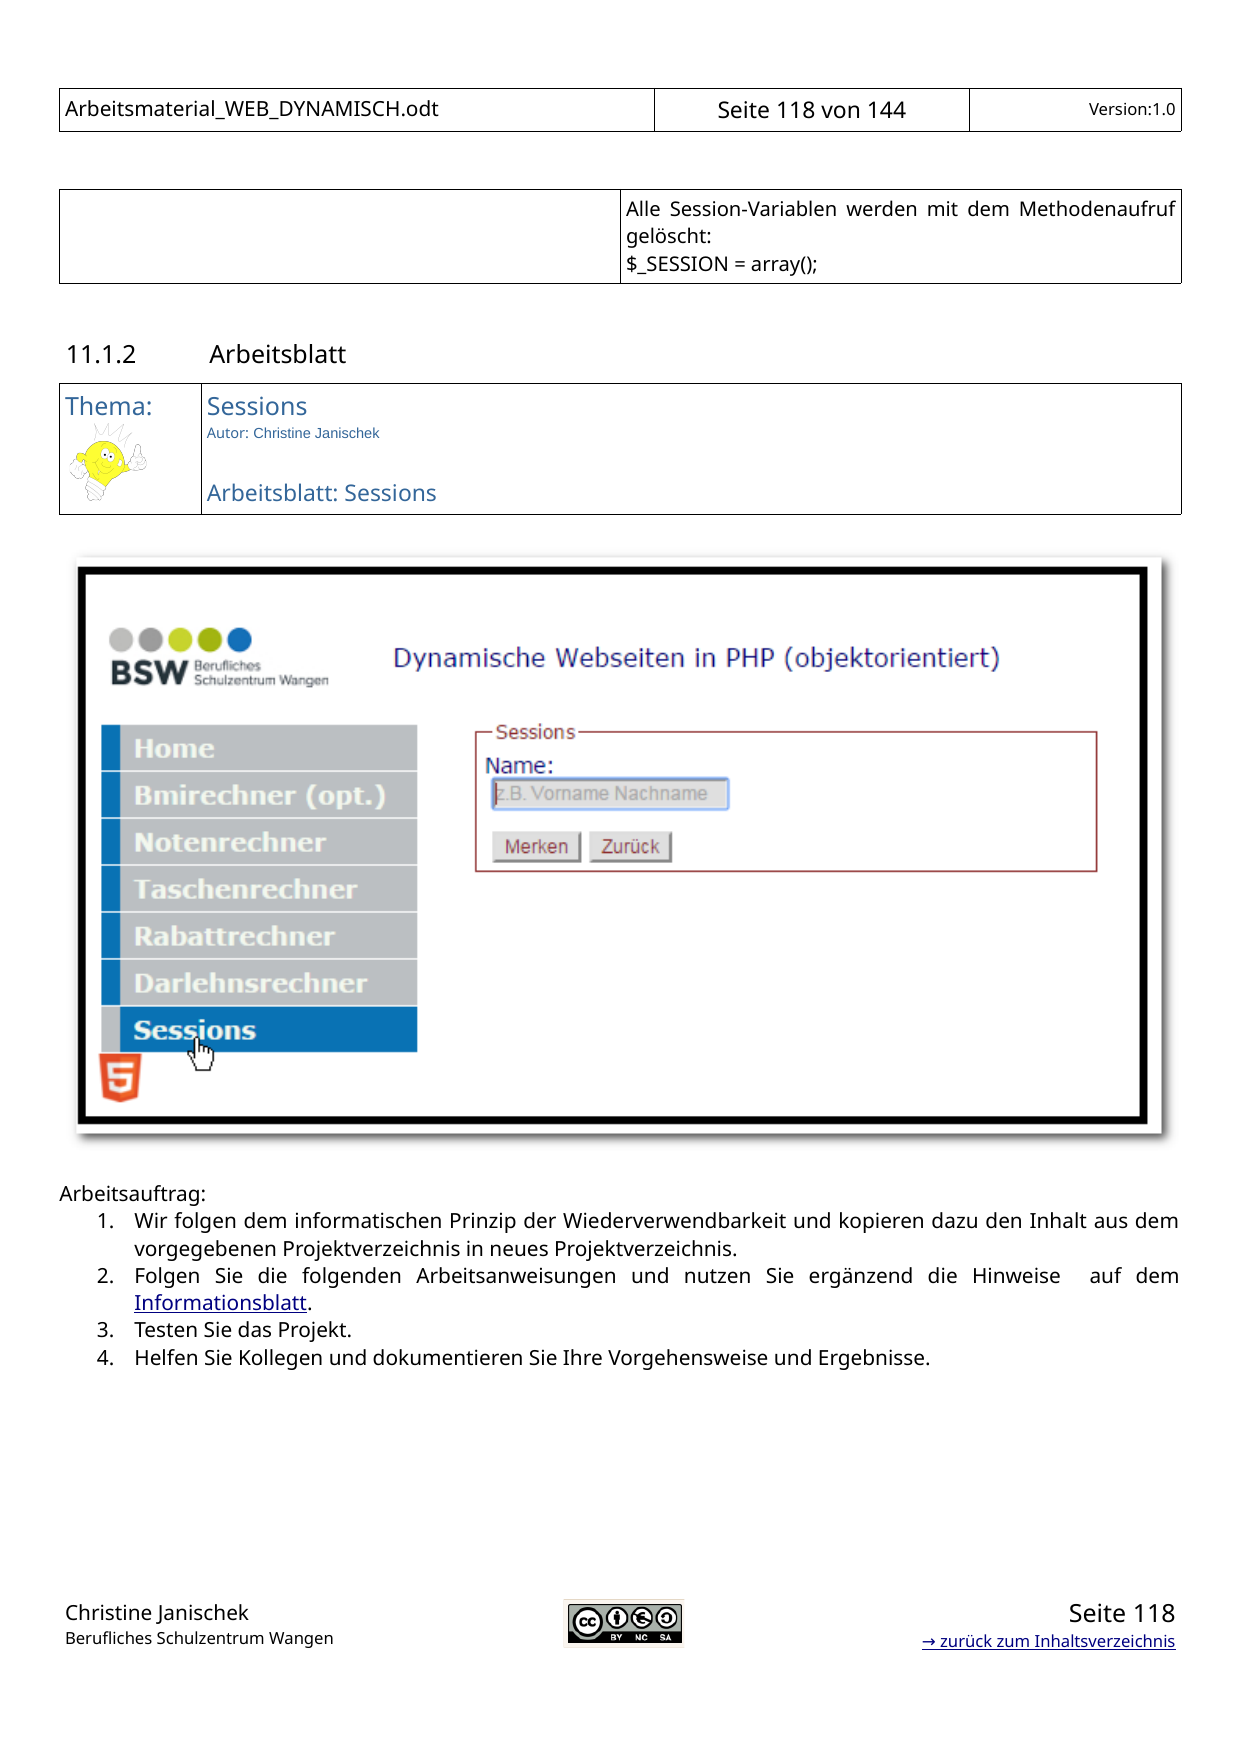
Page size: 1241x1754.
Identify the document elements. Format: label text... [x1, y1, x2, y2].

subtitle Arbeitsblatt [59, 337, 1181, 371]
table_header Sessions Autor: Christine Janischek Arbeitsblatt: Sessions [202, 384, 1181, 514]
list Helfen Sie Kollegen und dokumentieren Sie Ihre Vorgehensweise und Ergebnisse. [97, 1343, 1181, 1371]
picture [69, 423, 147, 501]
picture [61, 542, 1179, 1151]
list Folgen Sie die folgenden Arbeitsanweisungen und nutzen Sie ergänzend die Hinweise auf dem Informationsblatt. [97, 1261, 1181, 1316]
list Testen Sie das Projekt. [97, 1316, 1181, 1343]
table_cell [60, 190, 620, 283]
text Arbeitsauftrag: [59, 1179, 1181, 1207]
list Wir folgen dem informatischen Prinzip der Wiederverwendbarkeit und kopieren dazu den Inhalt aus dem vorgegebenen Projektverzeichnis in neues Projektverzeichnis. [97, 1207, 1181, 1261]
table_cell Alle Session-Variablen werden mit dem Methodenaufruf gelöscht: $_SESSION = array(); [621, 190, 1181, 283]
table_header Thema: [60, 384, 201, 514]
picture [563, 1598, 685, 1648]
